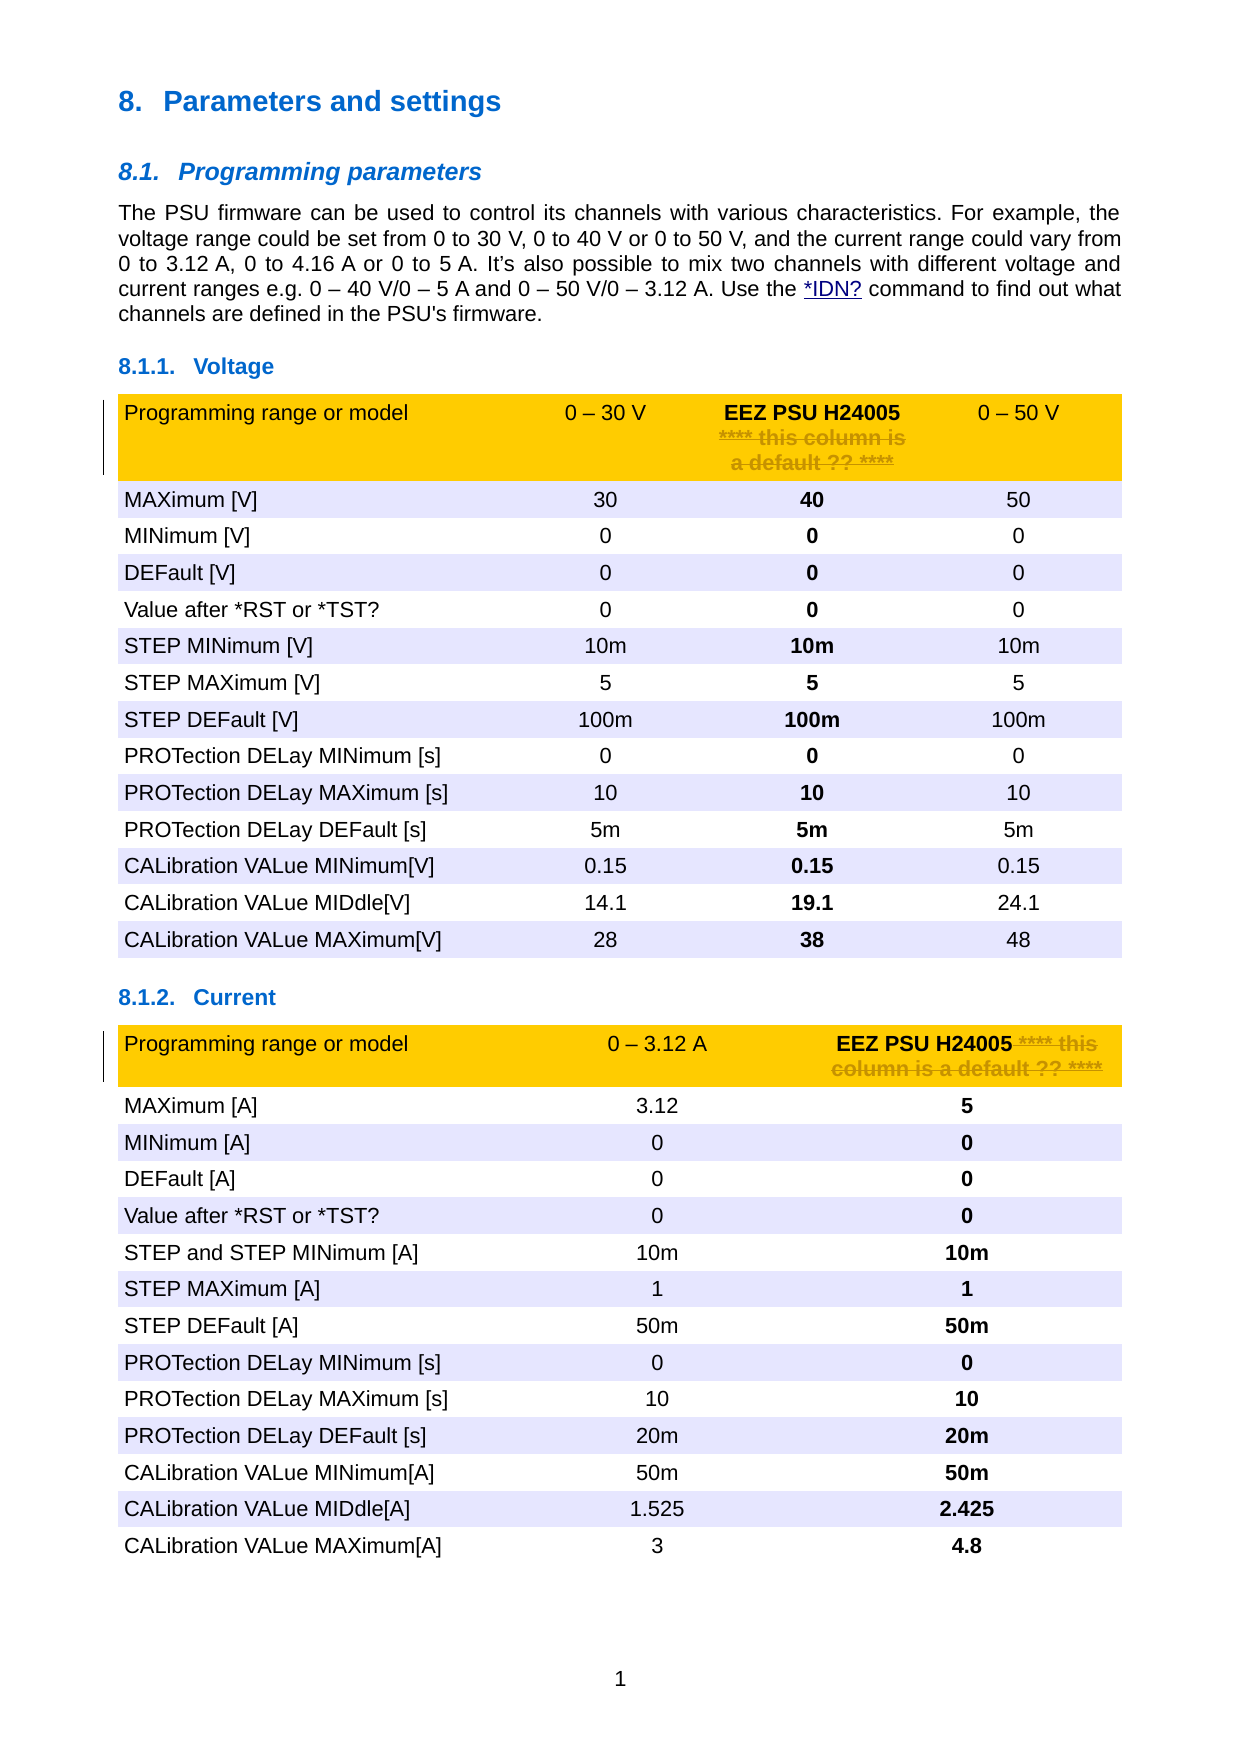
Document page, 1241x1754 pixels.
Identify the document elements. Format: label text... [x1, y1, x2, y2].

table_cell 0 [502, 518, 709, 554]
table_cell PROTection DELay DEFault [s] [118, 1417, 502, 1454]
table_cell 10 [812, 1381, 1122, 1417]
table_cell 0 [812, 1197, 1122, 1234]
table_cell 14.1 [502, 884, 709, 921]
table_header 0 – 50 V [915, 394, 1122, 481]
table_header Programming range or model [118, 1025, 502, 1087]
table_cell CALibration VALue MIDdle[V] [118, 884, 502, 921]
table_cell CALibration VALue MAXimum[A] [118, 1527, 502, 1564]
table_cell MINimum [A] [118, 1124, 502, 1161]
table_cell PROTection DELay MINimum [s] [118, 1344, 502, 1381]
table_cell 0 [812, 1161, 1122, 1197]
table_cell 50m [812, 1307, 1122, 1344]
table_cell 10m [502, 1234, 812, 1271]
table_cell MINimum [V] [118, 518, 502, 554]
table_cell 5m [502, 811, 709, 848]
table_cell 40 [709, 481, 915, 518]
table_cell 38 [709, 921, 915, 958]
table_cell 0 [502, 1161, 812, 1197]
table_header EEZ PSU H24005 [709, 394, 915, 481]
table_cell DEFault [A] [118, 1161, 502, 1197]
table_cell PROTection DELay MAXimum [s] [118, 1381, 502, 1417]
table_cell 4.8 [812, 1527, 1122, 1564]
table_cell STEP DEFault [V] [118, 701, 502, 738]
table_cell 5m [915, 811, 1122, 848]
table_cell 10m [812, 1234, 1122, 1271]
table_cell 0.15 [709, 848, 915, 884]
table_cell MAXimum [V] [118, 481, 502, 518]
table_cell 30 [502, 481, 709, 518]
table_cell 24.1 [915, 884, 1122, 921]
table_cell 50 [915, 481, 1122, 518]
table_cell 5 [502, 664, 709, 701]
table_cell 10 [709, 774, 915, 811]
table_cell 50m [812, 1454, 1122, 1491]
table_cell 0 [812, 1344, 1122, 1381]
table_cell 10m [502, 628, 709, 664]
table_cell 100m [502, 701, 709, 738]
table_cell 10 [502, 774, 709, 811]
table_cell 10m [915, 628, 1122, 664]
table_cell 10 [502, 1381, 812, 1417]
table_cell STEP MAXimum [A] [118, 1271, 502, 1307]
text The PSU firmware can be used to control its channels with various characteristics. For example, the voltage range could be set from 0 to 30 V, 0 to 40 V or 0 to 50 V, and the current range could vary from 0 to 3.12 A, 0 to 4.16 A or 0 to 5 A. It’s also possible to mix two channels with different voltage and current ranges e.g. 0 – 40 V/0 – 5 A and 0 – 50 V/0 – 3.12 A. Use the *IDN? command to find out what channels are defined in the PSU's firmware. [118, 200, 1122, 326]
table_cell 0 [915, 591, 1122, 628]
table_cell 5 [812, 1087, 1122, 1124]
table_cell 1 [812, 1271, 1122, 1307]
table_cell 0.15 [502, 848, 709, 884]
table_cell Value after *RST or *TST? [118, 1197, 502, 1234]
table_cell 10 [915, 774, 1122, 811]
table_cell 20m [502, 1417, 812, 1454]
table_cell 20m [812, 1417, 1122, 1454]
table_cell 0 [915, 738, 1122, 774]
table_cell 100m [709, 701, 915, 738]
table_cell 10m [709, 628, 915, 664]
table_cell 0 [915, 518, 1122, 554]
table_cell 5 [709, 664, 915, 701]
table_cell PROTection DELay MINimum [s] [118, 738, 502, 774]
table_cell PROTection DELay MAXimum [s] [118, 774, 502, 811]
table_header 0 – 3.12 A [502, 1025, 812, 1087]
table_cell CALibration VALue MAXimum[V] [118, 921, 502, 958]
table_cell 100m [915, 701, 1122, 738]
table_cell DEFault [V] [118, 554, 502, 591]
subtitle Programming parameters [118, 157, 1122, 185]
table_cell 3 [502, 1527, 812, 1564]
table_cell 5 [915, 664, 1122, 701]
table_cell STEP DEFault [A] [118, 1307, 502, 1344]
table_cell 0 [502, 738, 709, 774]
table_cell 0 [502, 1124, 812, 1161]
table_cell CALibration VALue MIDdle[A] [118, 1491, 502, 1527]
table_header Programming range or model [118, 394, 502, 481]
table_cell 19.1 [709, 884, 915, 921]
table_cell STEP and STEP MINimum [A] [118, 1234, 502, 1271]
table_cell 0 [709, 591, 915, 628]
table_cell 0 [709, 518, 915, 554]
table_cell CALibration VALue MINimum[V] [118, 848, 502, 884]
table_cell 5m [709, 811, 915, 848]
table_cell 0 [709, 738, 915, 774]
table_cell 0 [502, 1197, 812, 1234]
table_cell PROTection DELay DEFault [s] [118, 811, 502, 848]
table_cell 3.12 [502, 1087, 812, 1124]
table_cell 0.15 [915, 848, 1122, 884]
table_cell 2.425 [812, 1491, 1122, 1527]
table_cell 48 [915, 921, 1122, 958]
table_cell 0 [502, 554, 709, 591]
table_cell 1.525 [502, 1491, 812, 1527]
table_cell 0 [502, 591, 709, 628]
table_cell 1 [502, 1271, 812, 1307]
subtitle Voltage [118, 353, 1122, 379]
table_cell 50m [502, 1307, 812, 1344]
subtitle Current [118, 984, 1122, 1011]
table_cell MAXimum [A] [118, 1087, 502, 1124]
table_cell 50m [502, 1454, 812, 1491]
table_cell 0 [709, 554, 915, 591]
table_cell 0 [915, 554, 1122, 591]
table_cell 0 [502, 1344, 812, 1381]
table_header 0 – 30 V [502, 394, 709, 481]
table_header EEZ PSU H24005 [812, 1025, 1122, 1087]
table_cell 28 [502, 921, 709, 958]
subtitle Parameters and settings [118, 84, 1122, 118]
table_cell Value after *RST or *TST? [118, 591, 502, 628]
table_cell STEP MAXimum [V] [118, 664, 502, 701]
table_cell CALibration VALue MINimum[A] [118, 1454, 502, 1491]
table_cell STEP MINimum [V] [118, 628, 502, 664]
table_cell 0 [812, 1124, 1122, 1161]
